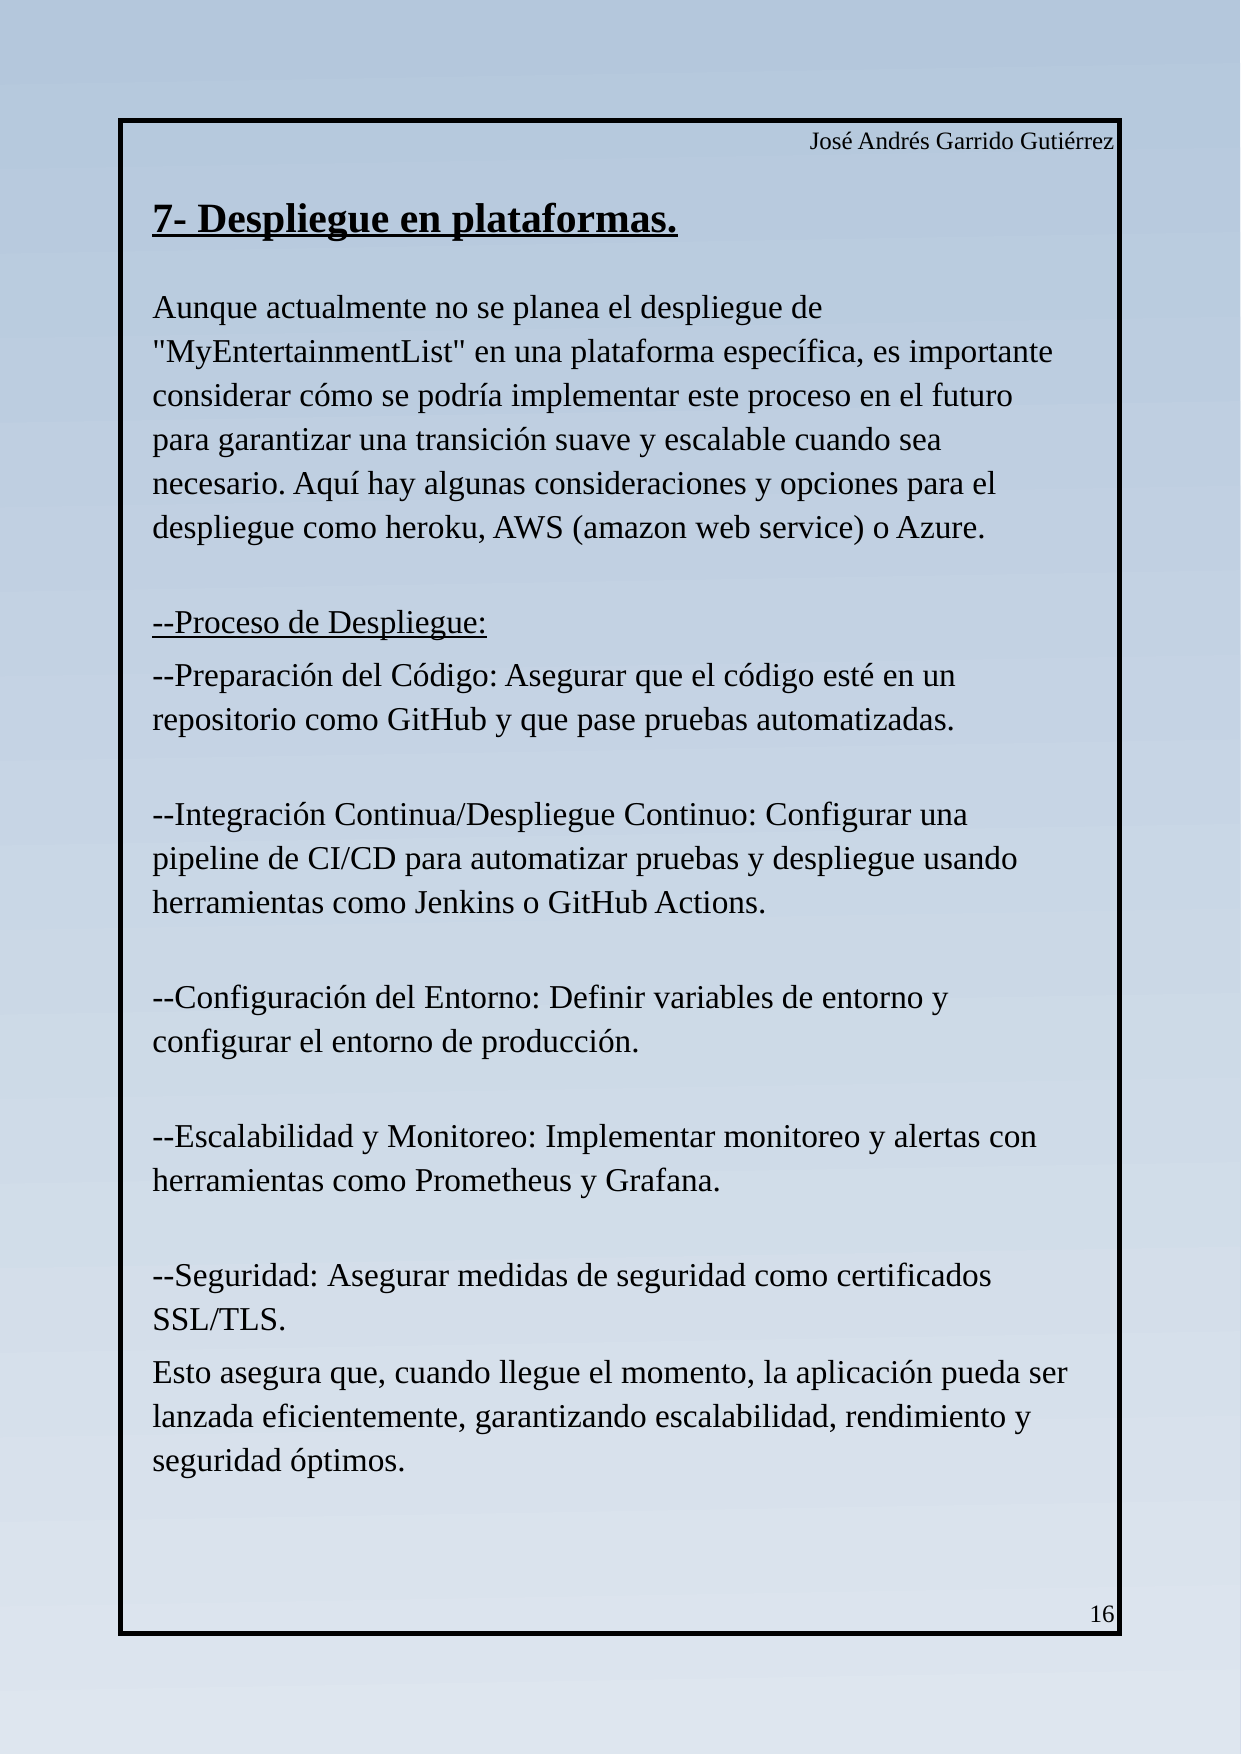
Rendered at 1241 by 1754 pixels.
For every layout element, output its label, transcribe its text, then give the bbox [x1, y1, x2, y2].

text --Seguridad: Asegurar medidas de seguridad como certificados SSL/TLS. [152, 1255, 1074, 1337]
text Aunque actualmente no se planea el despliegue de "MyEntertainmentList" en una plataforma específica, es importante considerar cómo se podría implementar este proceso en el futuro para garantizar una transición suave y escalable cuando sea necesario. Aquí hay algunas consideraciones y opciones para el despliegue como heroku, AWS (amazon web service) o Azure. [152, 287, 1074, 546]
text --Proceso de Despliegue: [152, 602, 1074, 641]
text --Integración Continua/Despliegue Continuo: Configurar una pipeline de CI/CD para automatizar pruebas y despliegue usando herramientas como Jenkins o GitHub Actions. [152, 794, 1074, 921]
text Esto asegura que, cuando llegue el momento, la aplicación pueda ser lanzada eficientemente, garantizando escalabilidad, rendimiento y seguridad óptimos. [152, 1352, 1074, 1478]
text 7- Despliegue en plataformas. [152, 193, 1074, 241]
text --Escalabilidad y Monitoreo: Implementar monitoreo y alertas con herramientas como Prometheus y Grafana. [152, 1116, 1074, 1198]
text --Preparación del Código: Asegurar que el código esté en un repositorio como GitHub y que pase pruebas automatizadas. [152, 655, 1074, 738]
text --Configuración del Entorno: Definir variables de entorno y configurar el entorno de producción. [152, 977, 1074, 1059]
